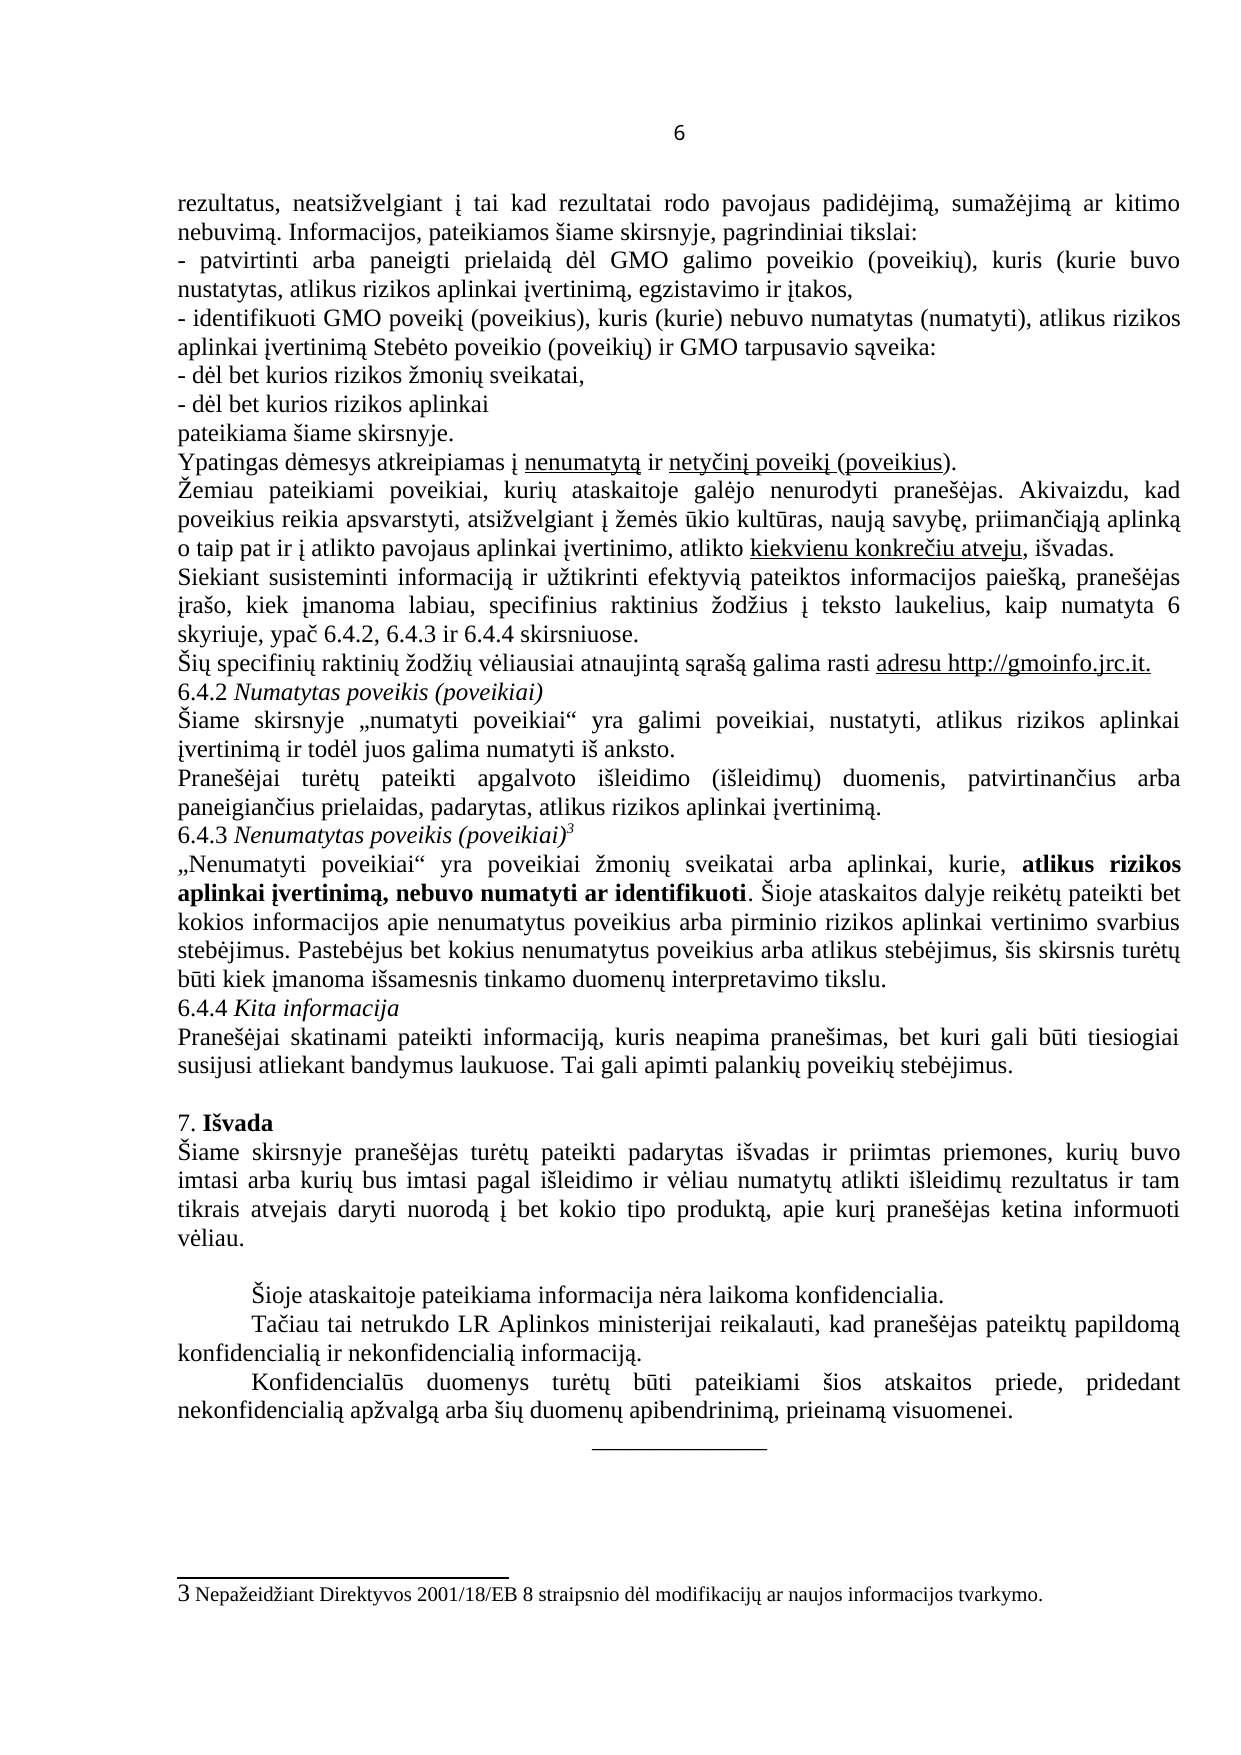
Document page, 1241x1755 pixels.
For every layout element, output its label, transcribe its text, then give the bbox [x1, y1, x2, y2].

text - dėl bet kurios rizikos žmonių sveikatai, [177, 360, 1181, 389]
text - identifikuoti GMO poveikį (poveikius), kuris (kurie) nebuvo numatytas (numatyti), atlikus rizikos aplinkai įvertinimą Stebėto poveikio (poveikių) ir GMO tarpusavio sąveika: [177, 303, 1181, 360]
text - patvirtinti arba paneigti prielaidą dėl GMO galimo poveikio (poveikių), kuris (kurie buvo nustatytas, atlikus rizikos aplinkai įvertinimą, egzistavimo ir įtakos, [177, 245, 1181, 303]
text Šiame skirsnyje pranešėjas turėtų pateikti padarytas išvadas ir priimtas priemones, kurių buvo imtasi arba kurių bus imtasi pagal išleidimo ir vėliau numatytų atlikti išleidimų rezultatus ir tam tikrais atvejais daryti nuorodą į bet kokio tipo produktą, apie kurį pranešėjas ketina informuoti vėliau. [177, 1137, 1181, 1252]
text Nepažeidžiant Direktyvos 2001/18/EB 8 straipsnio dėl modifikacijų ar naujos informacijos tvarkymo. [177, 1578, 1181, 1606]
text Siekiant susisteminti informaciją ir užtikrinti efektyvią pateiktos informacijos paiešką, pranešėjas įrašo, kiek įmanoma labiau, specifinius raktinius žodžius į teksto laukelius, kaip numatyta 6 skyriuje, ypač 6.4.2, 6.4.3 ir 6.4.4 skirsniuose. [177, 562, 1181, 648]
text pateikiama šiame skirsnyje. [177, 418, 1181, 447]
text 6.4.2 Numatytas poveikis (poveikiai) [177, 677, 1181, 705]
text Tačiau tai netrukdo LR Aplinkos ministerijai reikalauti, kad pranešėjas pateiktų papildomą konfidencialią ir nekonfidencialią informaciją. [177, 1309, 1181, 1367]
text Žemiau pateikiami poveikiai, kurių ataskaitoje galėjo nenurodyti pranešėjas. Akivaizdu, kad poveikius reikia apsvarstyti, atsižvelgiant į žemės ūkio kultūras, naują savybę, priimančiąją aplinką o taip pat ir į atlikto pavojaus aplinkai įvertinimo, atlikto kiekvienu konkrečiu atveju, išvadas. [177, 475, 1181, 562]
text Konfidencialūs duomenys turėtų būti pateikiami šios atskaitos priede, pridedant nekonfidencialią apžvalgą arba šių duomenų apibendrinimą, prieinamą visuomenei. [177, 1367, 1181, 1424]
text 6.4.4 Kita informacija [177, 993, 1181, 1022]
text ______________ [177, 1424, 1181, 1453]
text - dėl bet kurios rizikos aplinkai [177, 389, 1181, 418]
text Ypatingas dėmesys atkreipiamas į nenumatytą ir netyčinį poveikį (poveikius). [177, 447, 1181, 475]
text „Nenumatyti poveikiai“ yra poveikiai žmonių sveikatai arba aplinkai, kurie, atlikus rizikos aplinkai įvertinimą, nebuvo numatyti ar identifikuoti. Šioje ataskaitos dalyje reikėtų pateikti bet kokios informacijos apie nenumatytus poveikius arba pirminio rizikos aplinkai vertinimo svarbius stebėjimus. Pastebėjus bet kokius nenumatytus poveikius arba atlikus stebėjimus, šis skirsnis turėtų būti kiek įmanoma išsamesnis tinkamo duomenų interpretavimo tikslu. [177, 849, 1181, 993]
text 7. Išvada [177, 1108, 1181, 1137]
text Šių specifinių raktinių žodžių vėliausiai atnaujintą sąrašą galima rasti adresu http://gmoinfo.jrc.it. [177, 648, 1181, 677]
text 6.4.3 Nenumatytas poveikis (poveikiai) [177, 820, 1181, 849]
text Pranešėjai turėtų pateikti apgalvoto išleidimo (išleidimų) duomenis, patvirtinančius arba paneigiančius prielaidas, padarytas, atlikus rizikos aplinkai įvertinimą. [177, 763, 1181, 820]
text rezultatus, neatsižvelgiant į tai kad rezultatai rodo pavojaus padidėjimą, sumažėjimą ar kitimo nebuvimą. Informacijos, pateikiamos šiame skirsnyje, pagrindiniai tikslai: [177, 188, 1181, 245]
text Šiame skirsnyje „numatyti poveikiai“ yra galimi poveikiai, nustatyti, atlikus rizikos aplinkai įvertinimą ir todėl juos galima numatyti iš anksto. [177, 705, 1181, 763]
text Šioje ataskaitoje pateikiama informacija nėra laikoma konfidencialia. [177, 1280, 1181, 1309]
text Pranešėjai skatinami pateikti informaciją, kuris neapima pranešimas, bet kuri gali būti tiesiogiai susijusi atliekant bandymus laukuose. Tai gali apimti palankių poveikių stebėjimus. [177, 1022, 1181, 1079]
